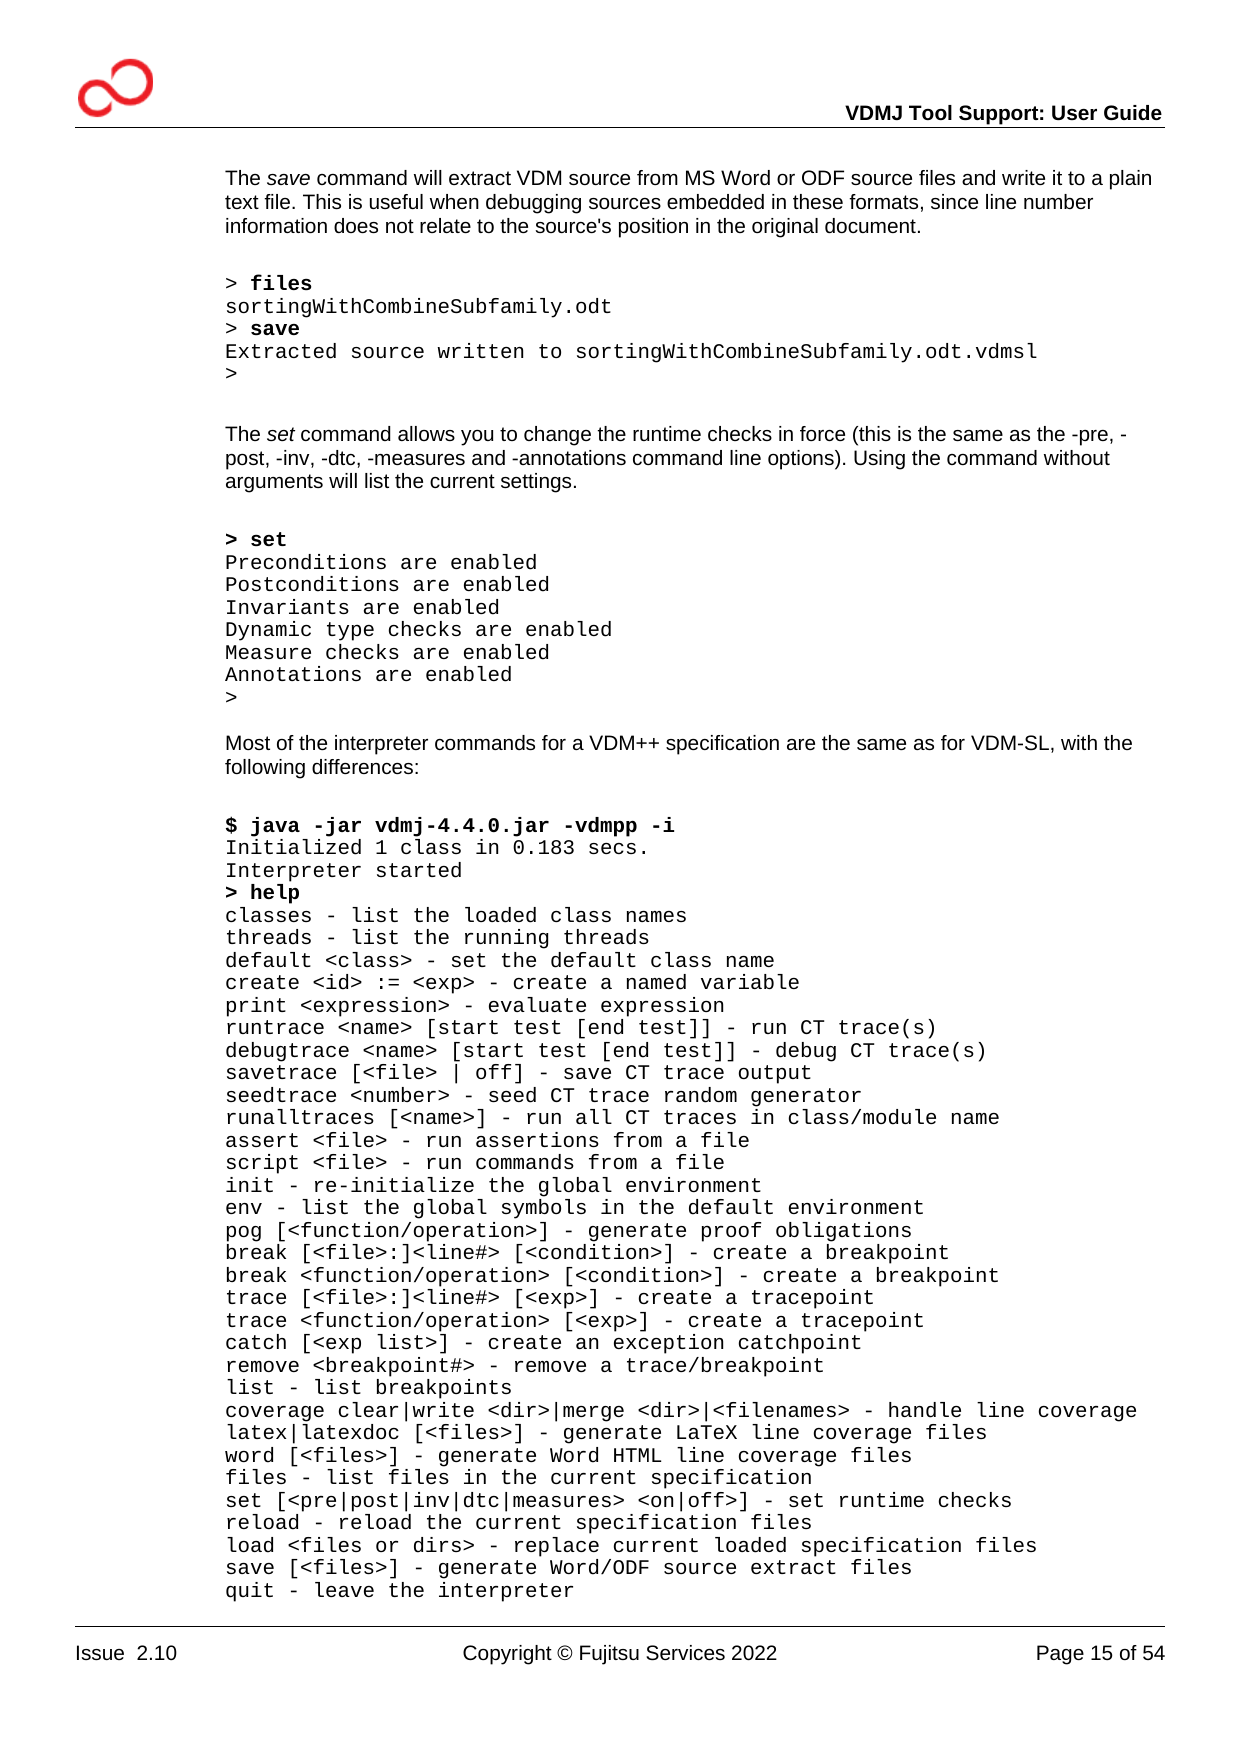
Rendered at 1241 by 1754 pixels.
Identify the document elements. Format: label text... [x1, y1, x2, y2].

text break [<file>:]<line#> [<condition>] - create a breakpoint [225, 1242, 1165, 1264]
text Annotations are enabled [225, 664, 1165, 686]
text Interpreter started [225, 859, 1165, 882]
text word [<files>] - generate Word HTML line coverage files [225, 1444, 1165, 1467]
text assert <file> - run assertions from a file [225, 1129, 1165, 1152]
text > save [225, 318, 1165, 340]
text Dynamic type checks are enabled [225, 619, 1165, 641]
text Most of the interpreter commands for a VDM++ specification are the same as for VDM-SL, with the following differences: [225, 731, 1165, 779]
text env - list the global symbols in the default environment [225, 1197, 1165, 1219]
text files - list files in the current specification [225, 1467, 1165, 1489]
text seedtrace <number> - seed CT trace random generator [225, 1084, 1165, 1107]
text The save command will extract VDM source from MS Word or ODF source files and write it to a plain text file. This is useful when debugging sources embedded in these formats, since line number information does not relate to the source's position in the original document. [225, 166, 1165, 238]
text remove <breakpoint#> - remove a trace/breakpoint [225, 1354, 1165, 1377]
text print <expression> - evaluate expression [225, 994, 1165, 1017]
text list - list breakpoints [225, 1377, 1165, 1399]
text save [<files>] - generate Word/ODF source extract files [225, 1557, 1165, 1579]
text sortingWithCombineSubfamily.odt [225, 295, 1165, 318]
text coverage clear|write <dir>|merge <dir>|<filenames> - handle line coverage [225, 1399, 1165, 1422]
text debugtrace <name> [start test [end test]] - debug CT trace(s) [225, 1039, 1165, 1062]
text trace <function/operation> [<exp>] - create a tracepoint [225, 1309, 1165, 1332]
text latex|latexdoc [<files>] - generate LaTeX line coverage files [225, 1422, 1165, 1444]
text runtrace <name> [start test [end test]] - run CT trace(s) [225, 1017, 1165, 1039]
text pog [<function/operation>] - generate proof obligations [225, 1219, 1165, 1242]
text catch [<exp list>] - create an exception catchpoint [225, 1332, 1165, 1354]
text init - re-initialize the global environment [225, 1174, 1165, 1197]
text break <function/operation> [<condition>] - create a breakpoint [225, 1264, 1165, 1287]
text Extracted source written to sortingWithCombineSubfamily.odt.vdmsl [225, 340, 1165, 363]
picture [78, 52, 153, 127]
text quit - leave the interpreter [225, 1579, 1165, 1602]
text > help [225, 882, 1165, 904]
text set [<pre|post|inv|dtc|measures> <on|off>] - set runtime checks [225, 1489, 1165, 1512]
text reload - reload the current specification files [225, 1512, 1165, 1534]
text classes - list the loaded class names [225, 904, 1165, 927]
text > files [225, 273, 1165, 295]
text trace [<file>:]<line#> [<exp>] - create a tracepoint [225, 1287, 1165, 1309]
text runalltraces [<name>] - run all CT traces in class/module name [225, 1107, 1165, 1129]
text $ java -jar vdmj-4.4.0.jar -vdmpp -i [225, 814, 1165, 837]
text Postconditions are enabled [225, 574, 1165, 596]
text > [225, 686, 1165, 709]
text Invariants are enabled [225, 596, 1165, 619]
text create <id> := <exp> - create a named variable [225, 972, 1165, 994]
text The set command allows you to change the runtime checks in force (this is the same as the -pre, -post, -inv, -dtc, -measures and -annotations command line options). Using the command without arguments will list the current settings. [225, 422, 1165, 494]
text > [225, 363, 1165, 385]
text Initialized 1 class in 0.183 secs. [225, 837, 1165, 859]
text threads - list the running threads [225, 927, 1165, 949]
text savetrace [<file> | off] - save CT trace output [225, 1062, 1165, 1084]
text default <class> - set the default class name [225, 949, 1165, 972]
text > set [225, 529, 1165, 551]
text script <file> - run commands from a file [225, 1152, 1165, 1174]
text Measure checks are enabled [225, 641, 1165, 664]
text load <files or dirs> - replace current loaded specification files [225, 1534, 1165, 1557]
text Preconditions are enabled [225, 551, 1165, 574]
